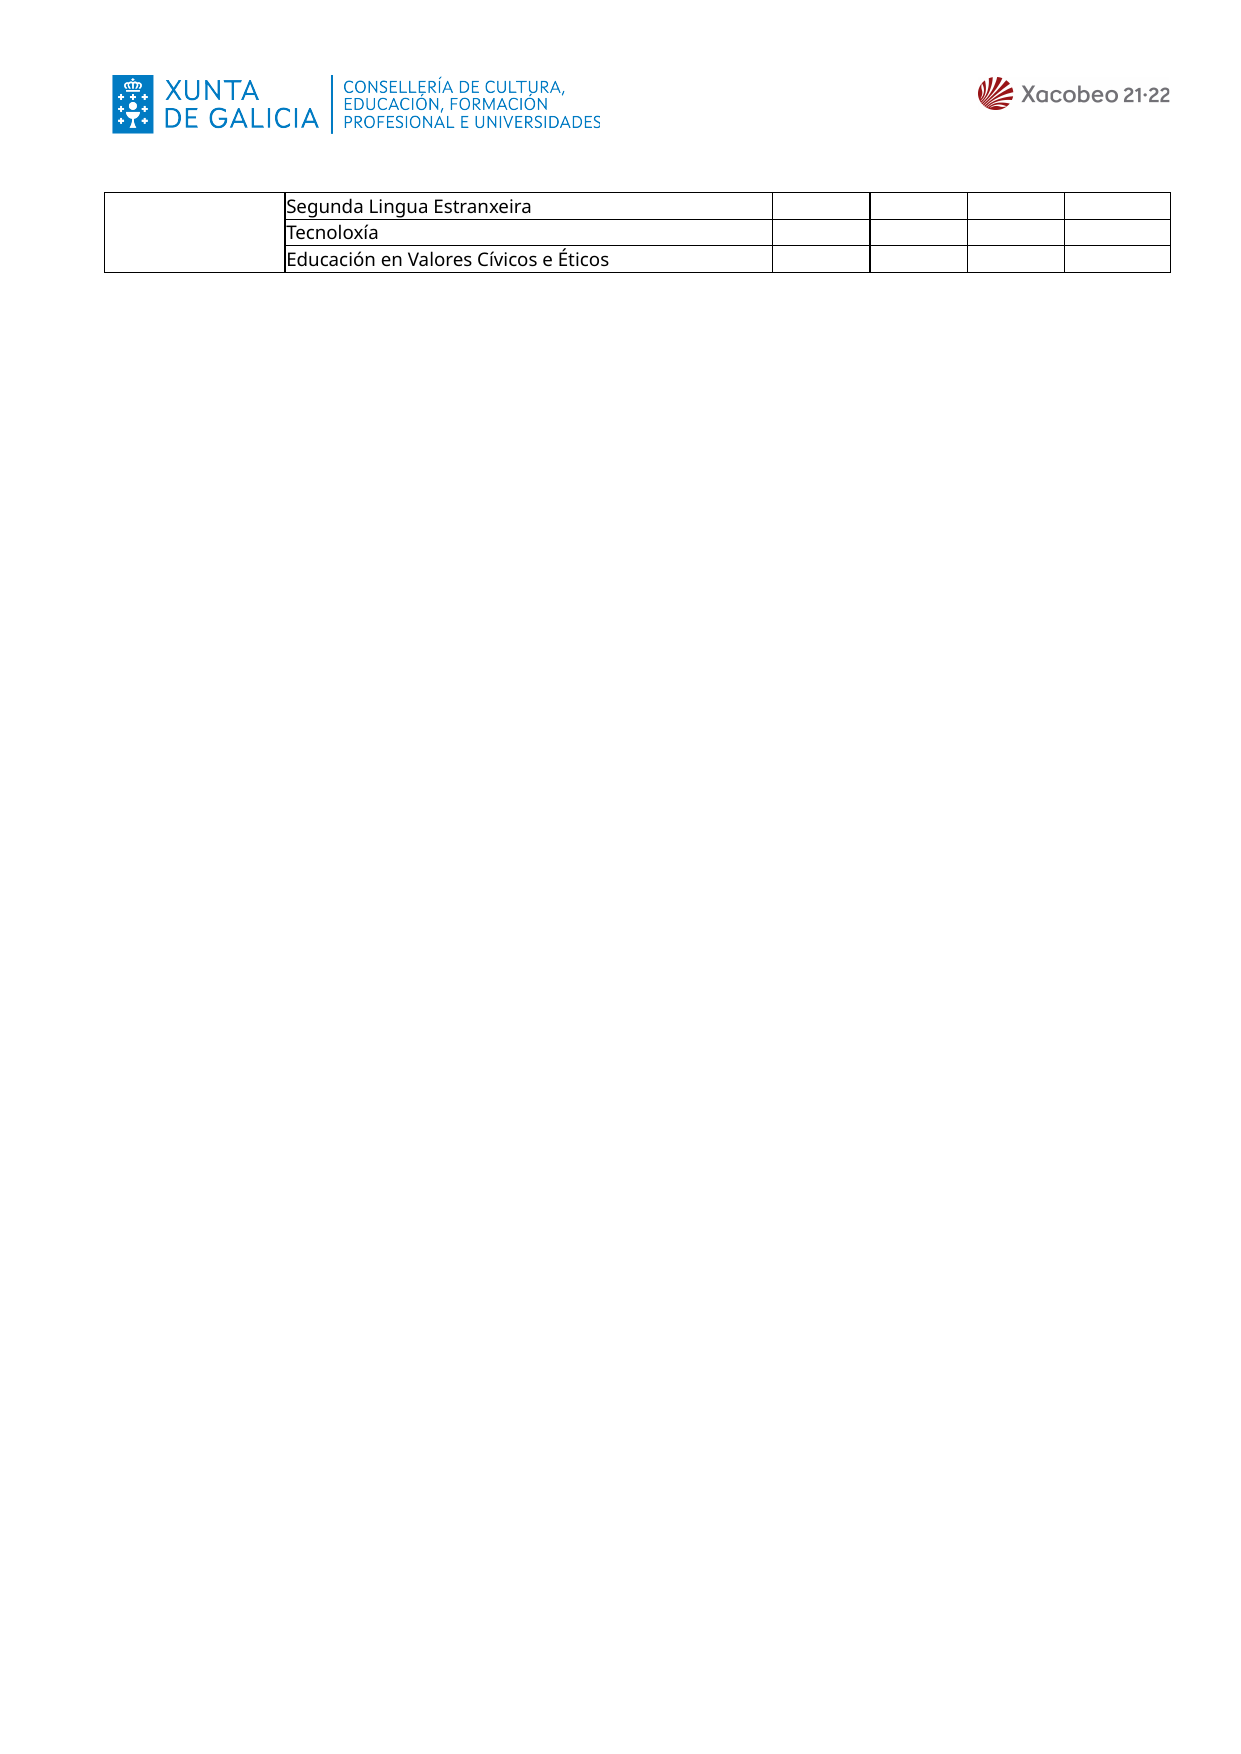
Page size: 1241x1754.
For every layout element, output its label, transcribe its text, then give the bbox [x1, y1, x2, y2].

table_cell [1065, 246, 1170, 272]
table_cell Tecnoloxía [286, 220, 772, 245]
table_cell [871, 246, 967, 272]
table_cell Segunda Lingua Estranxeira [286, 193, 772, 218]
table_cell [968, 193, 1064, 218]
table_cell [1065, 193, 1170, 218]
table_cell [871, 193, 967, 218]
table_cell [968, 246, 1064, 272]
table_cell Educación en Valores Cívicos e Éticos [286, 246, 772, 272]
table_cell [105, 193, 284, 272]
table_cell [968, 220, 1064, 245]
table_cell [871, 220, 967, 245]
table_cell [773, 246, 869, 272]
table_cell [1065, 220, 1170, 245]
table_cell [773, 193, 869, 218]
table_cell [773, 220, 869, 245]
